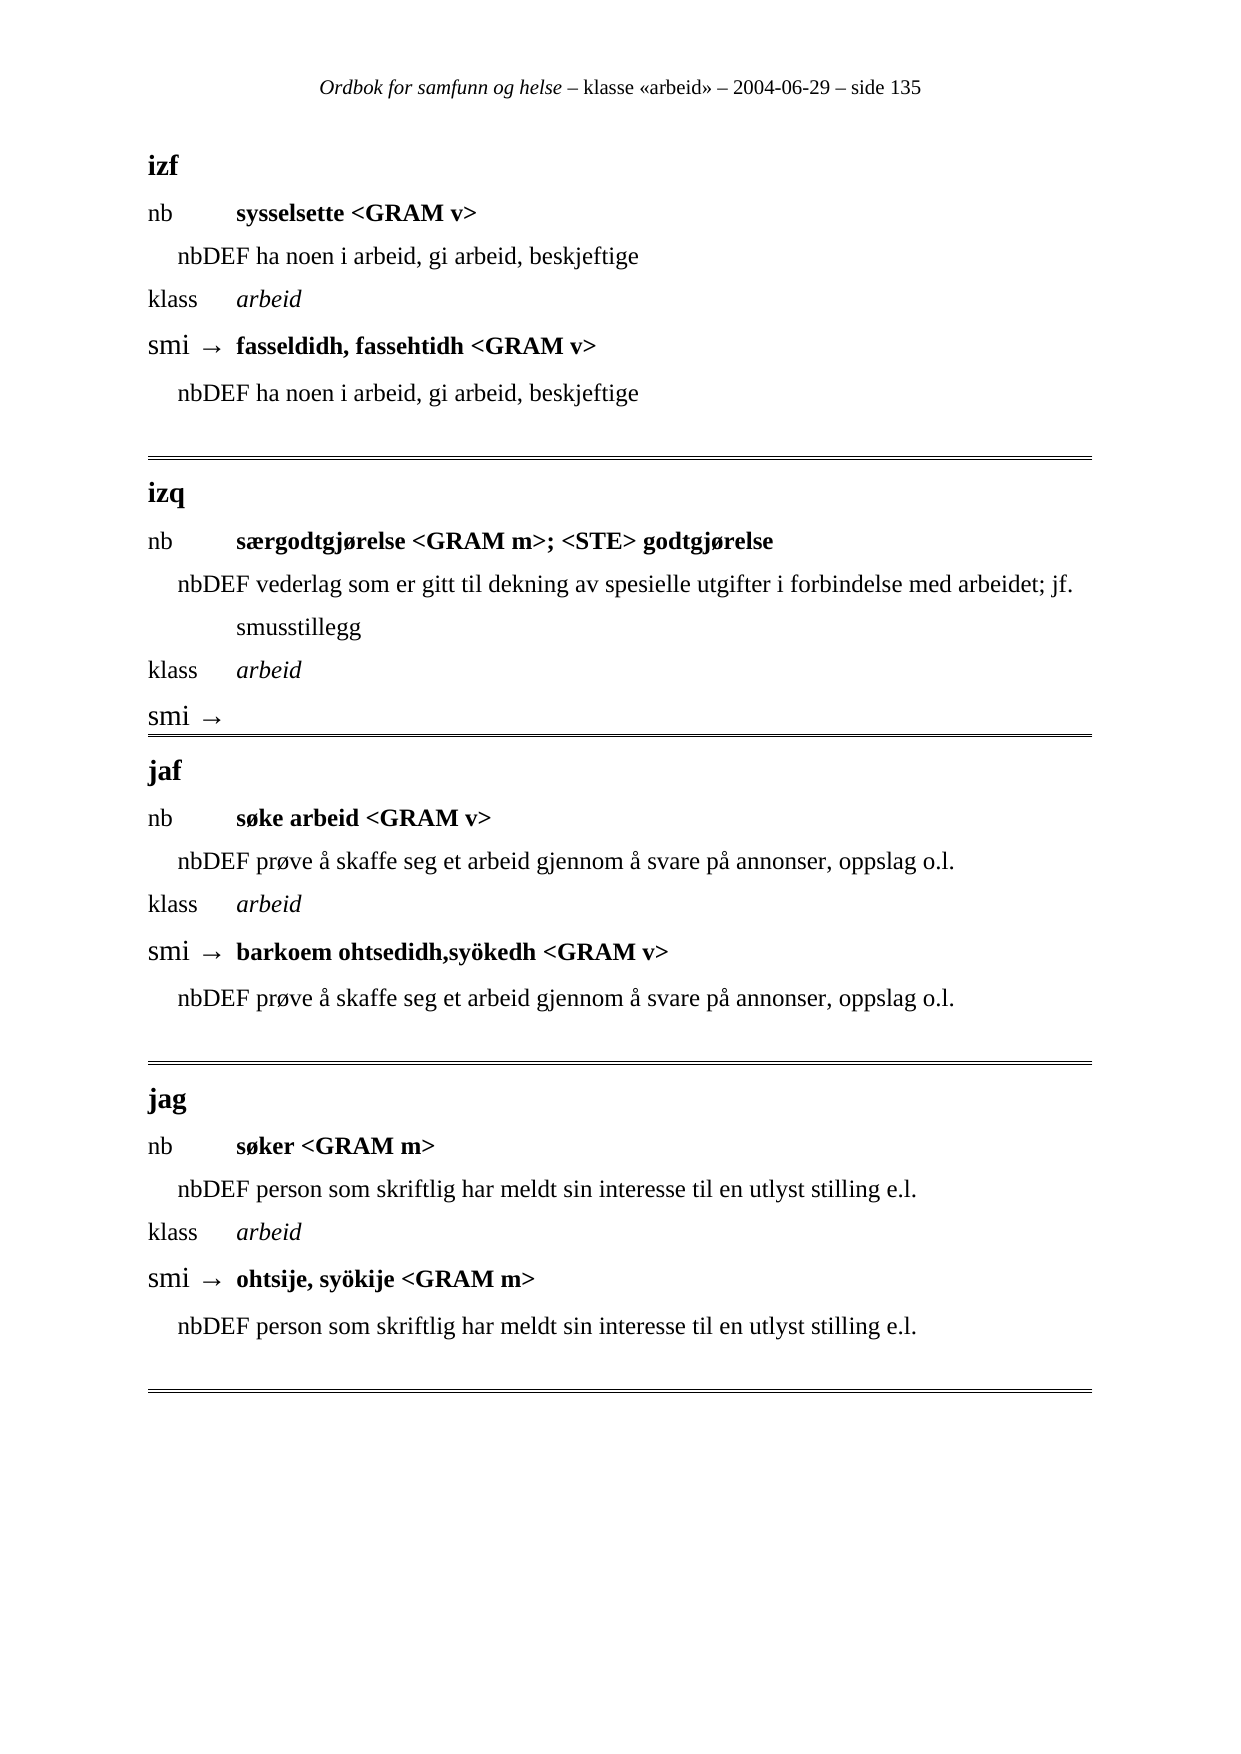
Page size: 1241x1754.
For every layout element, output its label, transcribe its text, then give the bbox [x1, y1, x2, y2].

text klass arbeid [148, 1217, 1092, 1246]
text nb sysselsette <GRAM v> [148, 198, 1092, 227]
text nb særgodtgjørelse <GRAM m>; <STE> godtgjørelse [148, 526, 1092, 554]
text klass arbeid [148, 284, 1092, 313]
text izf [148, 148, 1092, 181]
text nbDEF prøve å skaffe seg et arbeid gjennom å svare på annonser, oppslag o.l. [177, 983, 1092, 1012]
text smi → [148, 698, 1092, 734]
text nb søker <GRAM m> [148, 1131, 1092, 1160]
text klass arbeid [148, 655, 1092, 684]
text nbDEF ha noen i arbeid, gi arbeid, beskjeftige [177, 378, 1092, 406]
text smi → ohtsije, syökije <GRAM m> [148, 1260, 1092, 1294]
text nb søke arbeid <GRAM v> [148, 803, 1092, 832]
text smi → barkoem ohtsedidh,syökedh <GRAM v> [148, 933, 1092, 966]
text izq [148, 475, 1092, 509]
text nbDEF ha noen i arbeid, gi arbeid, beskjeftige [177, 241, 1092, 270]
text nbDEF person som skriftlig har meldt sin interesse til en utlyst stilling e.l. [177, 1174, 1092, 1203]
text smi → fasseldidh, fassehtidh <GRAM v> [148, 327, 1092, 361]
text nbDEF person som skriftlig har meldt sin interesse til en utlyst stilling e.l. [177, 1311, 1092, 1339]
text nbDEF prøve å skaffe seg et arbeid gjennom å svare på annonser, oppslag o.l. [177, 846, 1092, 875]
text jag [148, 1081, 1092, 1114]
text jaf [148, 753, 1092, 786]
text nbDEF vederlag som er gitt til dekning av spesielle utgifter i forbindelse med arbeidet; jf. smusstillegg [177, 569, 1092, 641]
text klass arbeid [148, 889, 1092, 918]
